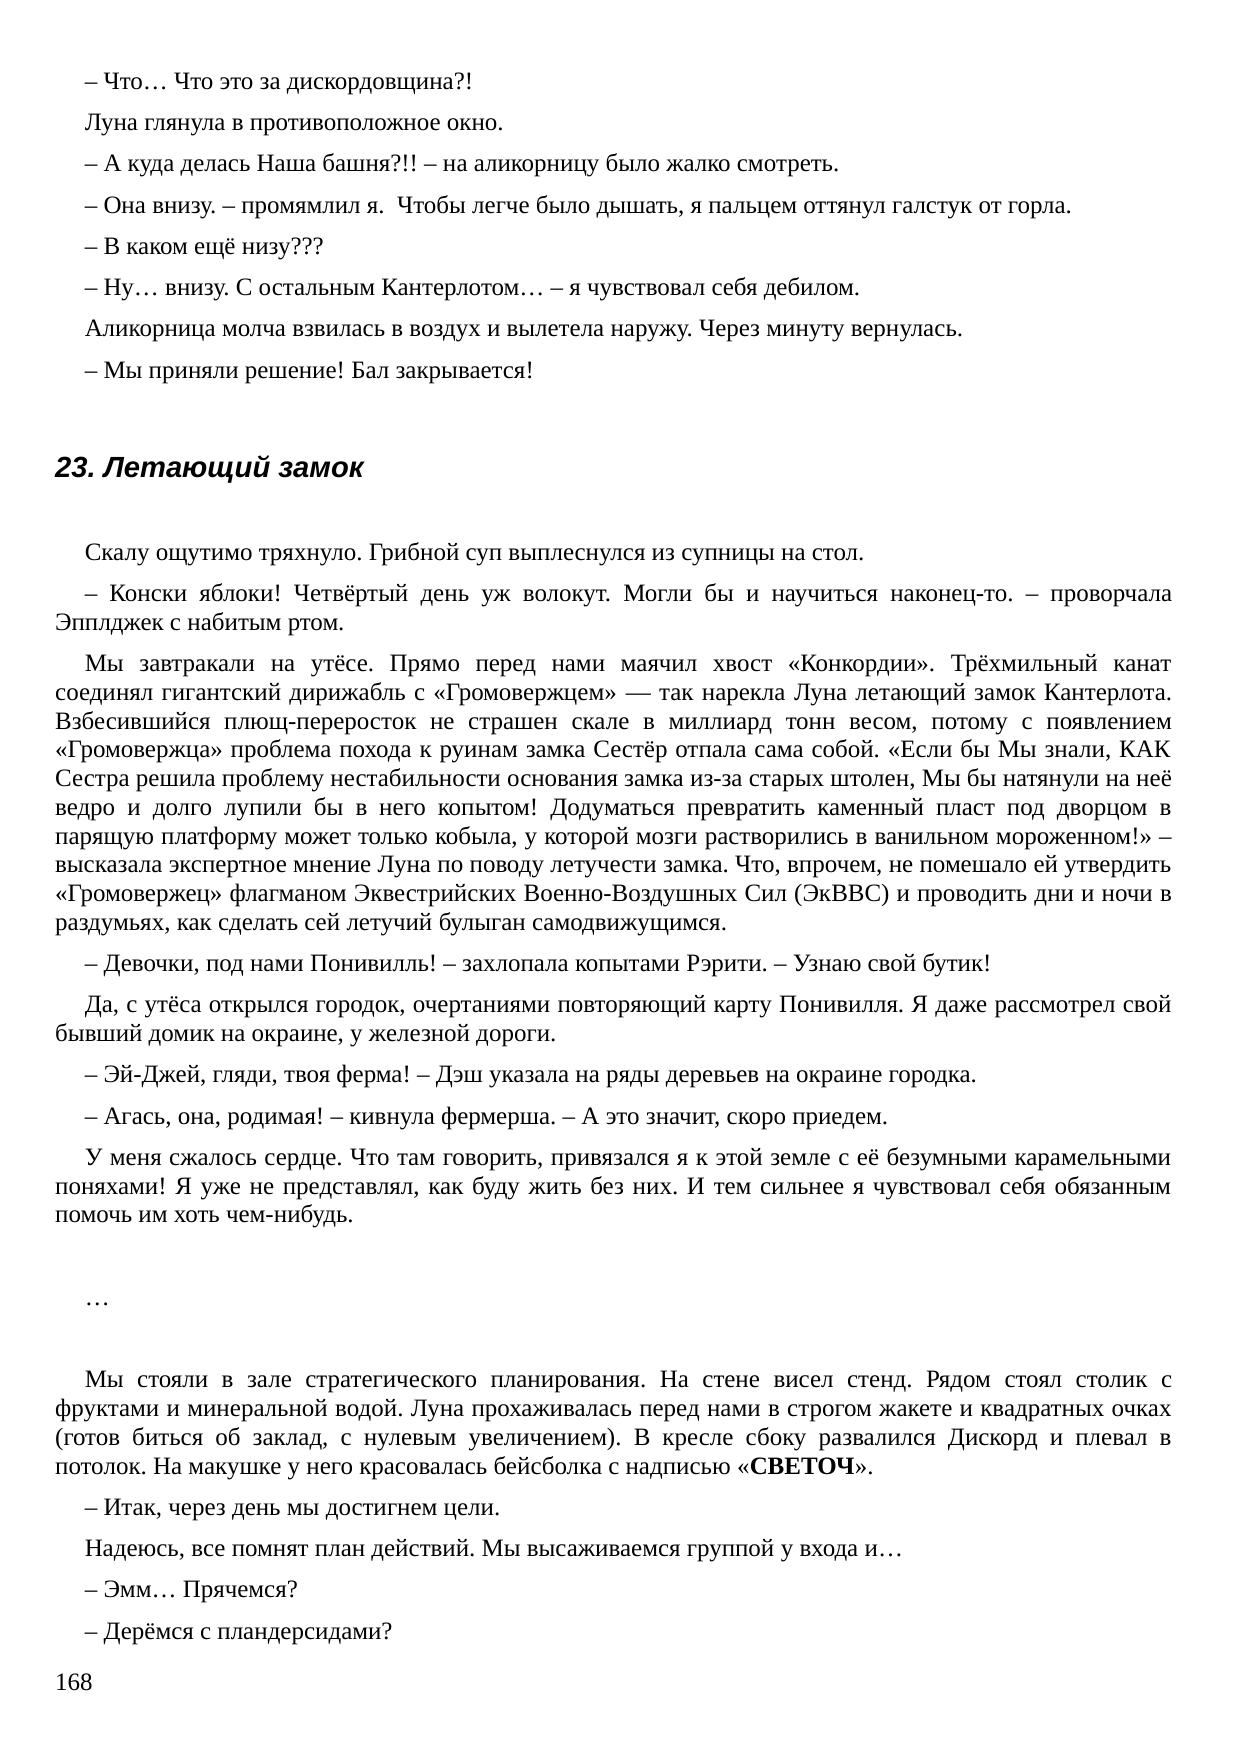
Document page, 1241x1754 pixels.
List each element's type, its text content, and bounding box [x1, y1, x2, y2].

text – Ну… внизу. С остальным Кантерлотом… – я чувствовал себя дебилом. [55, 272, 1173, 301]
text – Она внизу. – промямлил я. Чтобы легче было дышать, я пальцем оттянул галстук от горла. [55, 190, 1173, 218]
text Скалу ощутимо тряхнуло. Грибной суп выплеснулся из супницы на стол. [55, 537, 1173, 566]
text Мы завтракали на утёсе. Прямо перед нами маячил хвост «Конкордии». Трёхмильный канат соединял гигантский дирижабль с «Громовержцем» — так нарекла Луна летающий замок Кантерлота. Взбесившийся плющ-переросток не страшен скале в миллиард тонн весом, потому с появлением «Громовержца» проблема похода к руинам замка Сестёр отпала сама собой. «Если бы Мы знали, КАК Сестра решила проблему нестабильности основания замка из-за старых штолен, Мы бы натянули на неё ведро и долго лупили бы в него копытом! Додуматься превратить каменный пласт под дворцом в парящую платформу может только кобыла, у которой мозги растворились в ванильном мороженном!» – высказала экспертное мнение Луна по поводу летучести замка. Что, впрочем, не помешало ей утвердить «Громовержец» флагманом Эквестрийских Военно-Воздушных Сил (ЭкВВС) и проводить дни и ночи в раздумьях, как сделать сей летучий булыган самодвижущимся. [55, 648, 1173, 936]
text – Итак, через день мы достигнем цели. [55, 1492, 1173, 1521]
text У меня сжалось сердце. Что там говорить, привязался я к этой земле с её безумными карамельными поняхами! Я уже не представлял, как буду жить без них. И тем сильнее я чувствовал себя обязанным помочь им хоть чем-нибудь. [55, 1142, 1173, 1228]
text – Дерёмся с пландерсидами? [55, 1616, 1173, 1644]
text Надеюсь, все помнят план действий. Мы высаживаемся группой у входа и… [55, 1533, 1173, 1562]
text – Мы приняли решение! Бал закрывается! [55, 355, 1173, 383]
text – Эй-Джей, гляди, твоя ферма! – Дэш указала на ряды деревьев на окраине городка. [55, 1059, 1173, 1088]
text Мы стояли в зале стратегического планирования. На стене висел стенд. Рядом стоял столик с фруктами и минеральной водой. Луна прохаживалась перед нами в строгом жакете и квадратных очках (готов биться об заклад, с нулевым увеличением). В кресле сбоку развалился Дискорд и плевал в потолок. На макушке у него красовалась бейсболка с надписью «СВЕТОЧ». [55, 1364, 1173, 1479]
text – А куда делась Наша башня?!! – на аликорницу было жалко смотреть. [55, 148, 1173, 177]
text – Девочки, под нами Понивилль! – захлопала копытами Рэрити. – Узнаю свой бутик! [55, 948, 1173, 977]
text – Эмм… Прячемся? [55, 1574, 1173, 1603]
text – В каком ещё низу??? [55, 231, 1173, 260]
text – Конски яблоки! Четвёртый день уж волокут. Могли бы и научиться наконец-то. – проворчала Эпплджек с набитым ртом. [55, 578, 1173, 636]
subtitle 23. Летающий замок [55, 450, 1173, 483]
text Луна глянула в противоположное окно. [55, 107, 1173, 136]
text Да, с утёса открылся городок, очертаниями повторяющий карту Понивилля. Я даже рассмотрел свой бывший домик на окраине, у железной дороги. [55, 989, 1173, 1047]
text Аликорница молча взвилась в воздух и вылетела наружу. Через минуту вернулась. [55, 313, 1173, 342]
text – Агась, она, родимая! – кивнула фермерша. – А это значит, скоро приедем. [55, 1101, 1173, 1129]
text – Что… Что это за дискордовщина?! [55, 66, 1173, 95]
text … [55, 1282, 1173, 1311]
